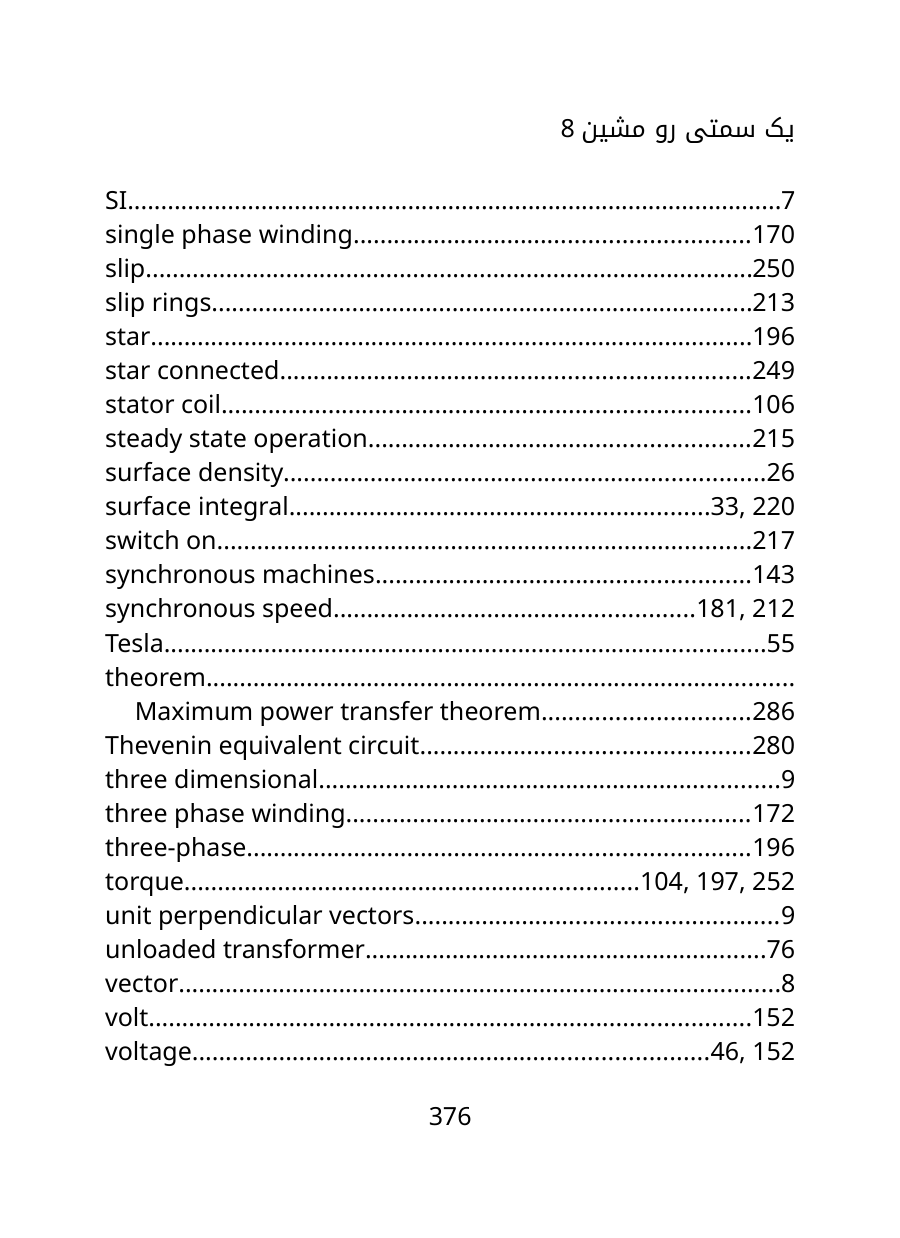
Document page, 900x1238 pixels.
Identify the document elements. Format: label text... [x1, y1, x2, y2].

text synchronous speed 181, 212 [105, 591, 795, 625]
text SI 7 [105, 182, 795, 216]
text stator coil 106 [105, 387, 795, 421]
text voltage 46, 152 [105, 1034, 795, 1068]
text single phase winding 170 [105, 216, 795, 251]
text volt 152 [105, 1000, 795, 1034]
text unloaded transformer 76 [105, 932, 795, 966]
text theorem [105, 659, 795, 693]
text torque 104, 197, 252 [105, 864, 795, 898]
text vector 8 [105, 966, 795, 1000]
text steady state operation 215 [105, 421, 795, 455]
text surface density 26 [105, 455, 795, 489]
text slip rings 213 [105, 284, 795, 319]
text unit perpendicular vectors 9 [105, 898, 795, 932]
text star 196 [105, 319, 795, 353]
text Maximum power transfer theorem 286 [134, 693, 795, 727]
text Thevenin equivalent circuit 280 [105, 727, 795, 761]
text switch on 217 [105, 523, 795, 557]
text three phase winding 172 [105, 796, 795, 829]
text star connected 249 [105, 353, 795, 387]
text Tesla 55 [105, 625, 795, 659]
text three-phase 196 [105, 829, 795, 864]
text surface integral 33, 220 [105, 489, 795, 523]
text synchronous machines 143 [105, 557, 795, 591]
text slip 250 [105, 251, 795, 284]
text three dimensional 9 [105, 761, 795, 796]
